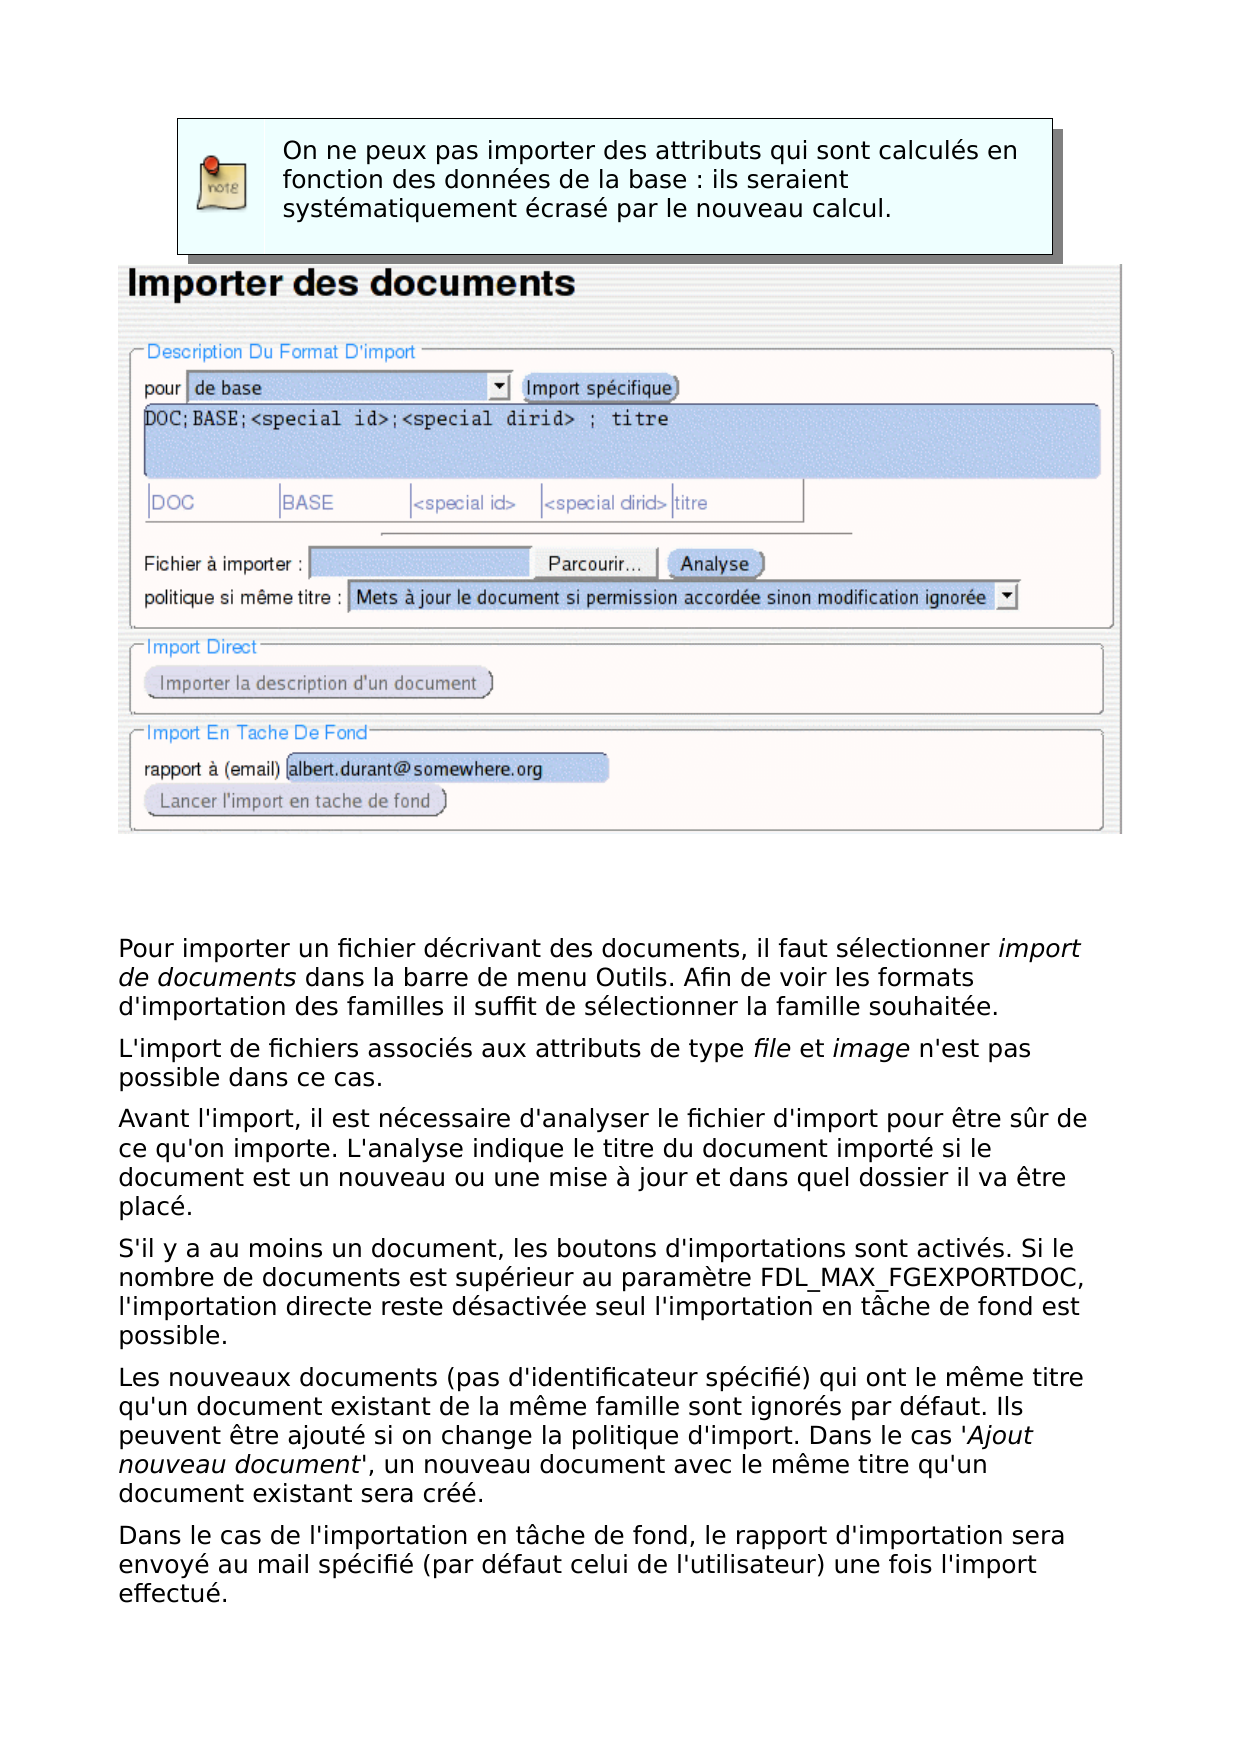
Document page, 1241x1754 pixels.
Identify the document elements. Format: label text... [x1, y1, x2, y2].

text Les nouveaux documents (pas d'identificateur spécifié) qui ont le même titre qu'un document existant de la même famille sont ignorés par défaut. Ils peuvent être ajouté si on change la politique d'import. Dans le cas 'Ajout nouveau document', un nouveau document avec le même titre qu'un document existant sera créé. [118, 1363, 1122, 1509]
table_header On ne peux pas importer des attributs qui sont calculés en fonction des données de la base : ils seraient systématiquement écrasé par le nouveau calcul. [265, 119, 1052, 254]
picture [183, 148, 259, 224]
text Pour importer un fichier décrivant des documents, il faut sélectionner import de documents dans la barre de menu Outils. Afin de voir les formats d'importation des familles il suffit de sélectionner la famille souhaitée. [118, 934, 1122, 1021]
table_header [178, 119, 264, 254]
text L'import de fichiers associés aux attributs de type file et image n'est pas possible dans ce cas. [118, 1034, 1122, 1092]
text S'il y a au moins un document, les boutons d'importations sont activés. Si le nombre de documents est supérieur au paramètre FDL_MAX_FGEXPORTDOC, l'importation directe reste désactivée seul l'importation en tâche de fond est possible. [118, 1234, 1122, 1351]
picture [118, 264, 1123, 834]
text Dans le cas de l'importation en tâche de fond, le rapport d'importation sera envoyé au mail spécifié (par défaut celui de l'utilisateur) une fois l'import effectué. [118, 1521, 1122, 1609]
text Avant l'import, il est nécessaire d'analyser le fichier d'import pour être sûr de ce qu'on importe. L'analyse indique le titre du document importé si le document est un nouveau ou une mise à jour et dans quel dossier il va être placé. [118, 1105, 1122, 1221]
